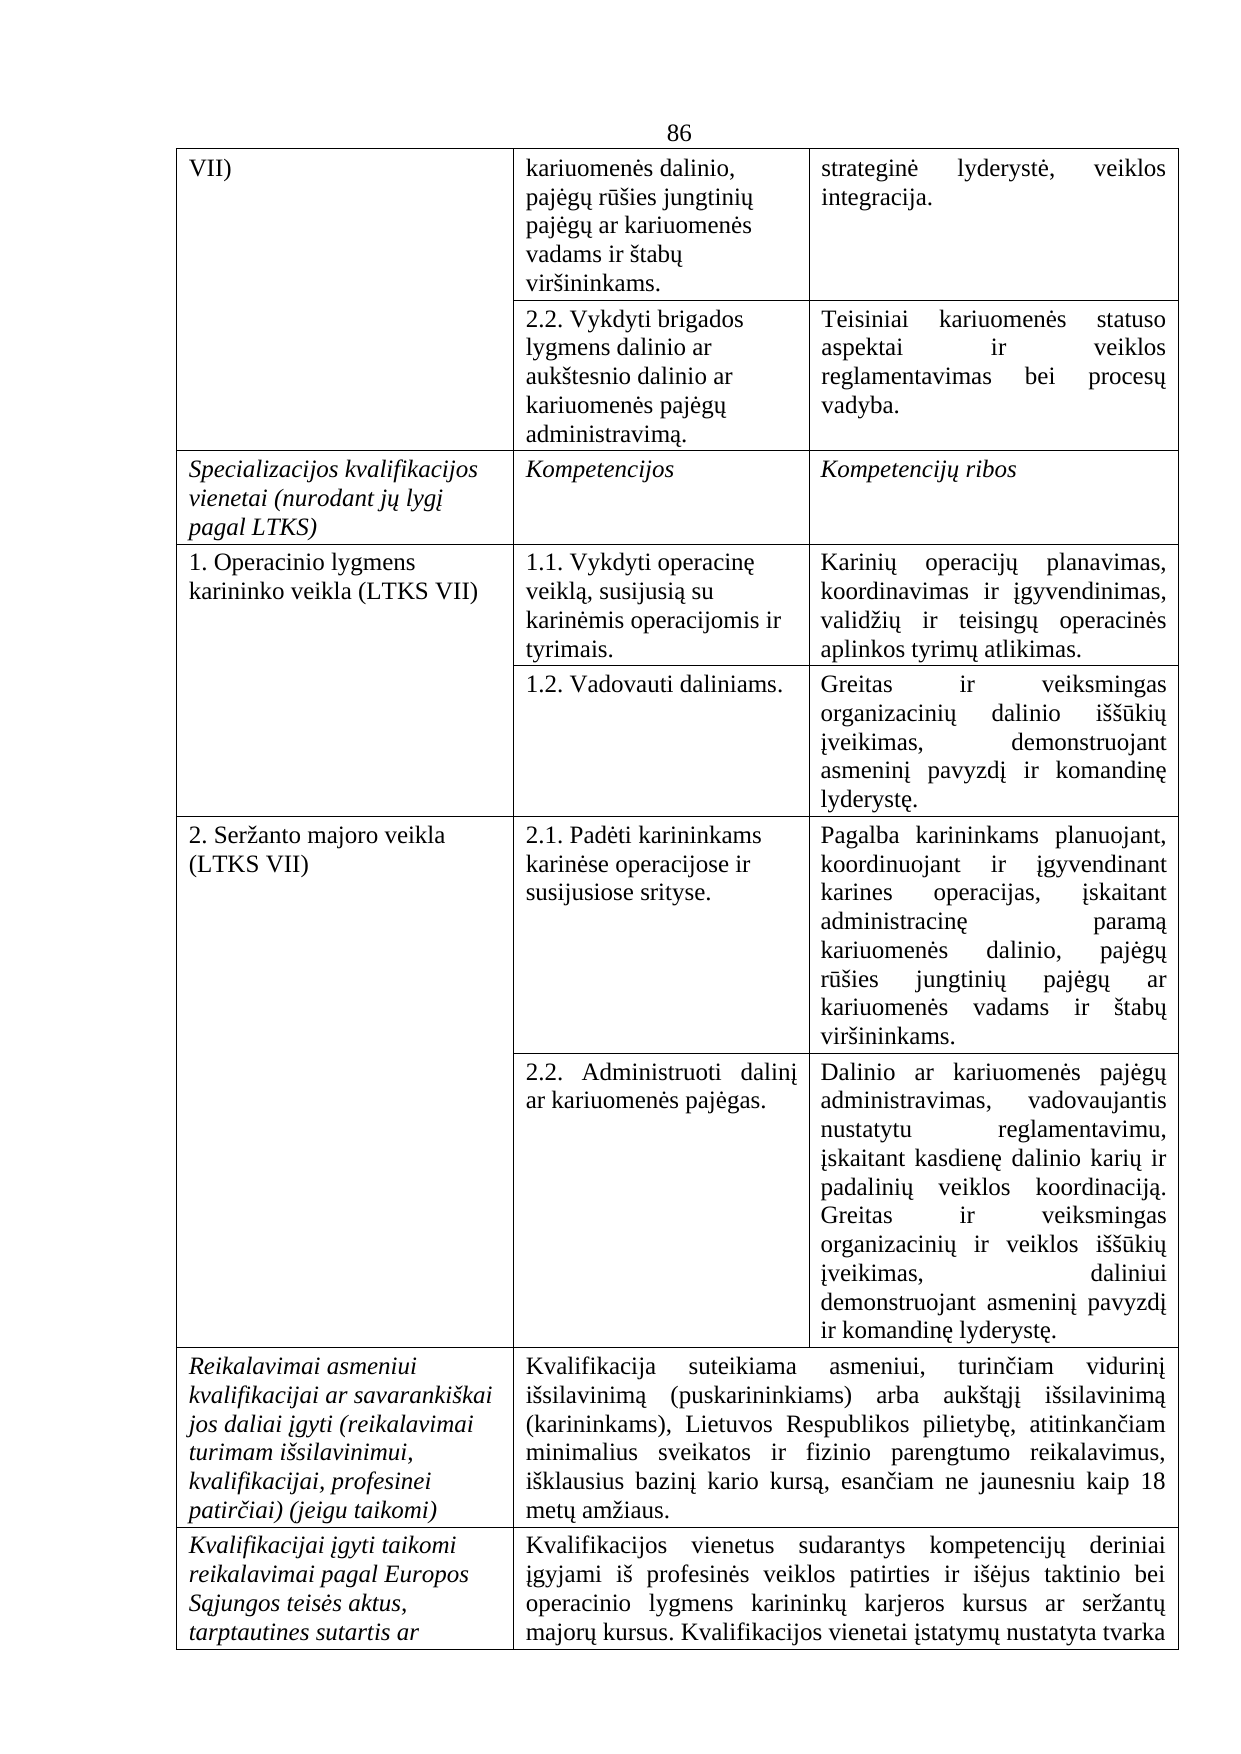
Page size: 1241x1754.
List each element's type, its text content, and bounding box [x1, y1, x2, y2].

table_cell Karinių operacijų planavimas, koordinavimas ir įgyvendinimas, validžių ir teisingų operacinės aplinkos tyrimų atlikimas. [810, 545, 1178, 665]
table_cell kariuomenės dalinio, pajėgų rūšies jungtinių pajėgų ar kariuomenės vadams ir štabų viršininkams. [514, 149, 809, 300]
table_cell Pagalba karininkams planuojant, koordinuojant ir įgyvendinant karines operacijas, įskaitant administracinę paramą kariuomenės dalinio, pajėgų rūšies jungtinių pajėgų ar kariuomenės vadams ir štabų viršininkams. [810, 817, 1178, 1053]
table_cell Kvalifikacija suteikiama asmeniui, turinčiam vidurinį išsilavinimą (puskarininkiams) arba aukštąjį išsilavinimą (karininkams), Lietuvos Respublikos pilietybę, atitinkančiam minimalius sveikatos ir fizinio parengtumo reikalavimus, išklausius bazinį kario kursą, esančiam ne jaunesniu kaip 18 metų amžiaus. [514, 1348, 1178, 1527]
table_cell 1. Operacinio lygmens karininko veikla (LTKS VII) [177, 545, 513, 816]
table_cell 2.1. Padėti karininkams karinėse operacijose ir susijusiose srityse. [514, 817, 809, 1053]
table_cell 1.1. Vykdyti operacinę veiklą, susijusią su karinėmis operacijomis ir tyrimais. [514, 545, 809, 665]
table_cell Reikalavimai asmeniui kvalifikacijai ar savarankiškai jos daliai įgyti (reikalavimai turimam išsilavinimui, kvalifikacijai, profesinei patirčiai) (jeigu taikomi) [177, 1348, 513, 1527]
table_cell Greitas ir veiksmingas organizacinių dalinio iššūkių įveikimas, demonstruojant asmeninį pavyzdį ir komandinę lyderystę. [810, 666, 1178, 816]
table_cell Kompetencijos [514, 451, 809, 543]
table_cell 2.2. Administruoti dalinį ar kariuomenės pajėgas. [514, 1054, 809, 1347]
table_cell Kvalifikacijos vienetus sudarantys kompetencijų deriniai įgyjami iš profesinės veiklos patirties ir išėjus taktinio bei operacinio lygmens karininkų karjeros kursus ar seržantų majorų kursus. Kvalifikacijos vienetai įstatymų nustatyta tvarka [514, 1528, 1178, 1648]
table_cell 1.2. Vadovauti daliniams. [514, 666, 809, 816]
table_cell Specializacijos kvalifikacijos vienetai (nurodant jų lygį pagal LTKS) [177, 451, 513, 543]
table_cell 2. Seržanto majoro veikla (LTKS VII) [177, 817, 513, 1347]
table_cell Kvalifikacijai įgyti taikomi reikalavimai pagal Europos Sąjungos teisės aktus, tarptautines sutartis ar [177, 1528, 513, 1648]
table_cell 2.2. Vykdyti brigados lygmens dalinio ar aukštesnio dalinio ar kariuomenės pajėgų administravimą. [514, 301, 809, 450]
table_cell Kompetencijų ribos [810, 451, 1178, 543]
table_cell strateginė lyderystė, veiklos integracija. [810, 149, 1178, 300]
table_cell Teisiniai kariuomenės statuso aspektai ir veiklos reglamentavimas bei procesų vadyba. [810, 301, 1178, 450]
table_cell VII) [177, 149, 513, 450]
table_cell Dalinio ar kariuomenės pajėgų administravimas, vadovaujantis nustatytu reglamentavimu, įskaitant kasdienę dalinio karių ir padalinių veiklos koordinaciją. Greitas ir veiksmingas organizacinių ir veiklos iššūkių įveikimas, daliniui demonstruojant asmeninį pavyzdį ir komandinę lyderystę. [810, 1054, 1178, 1347]
